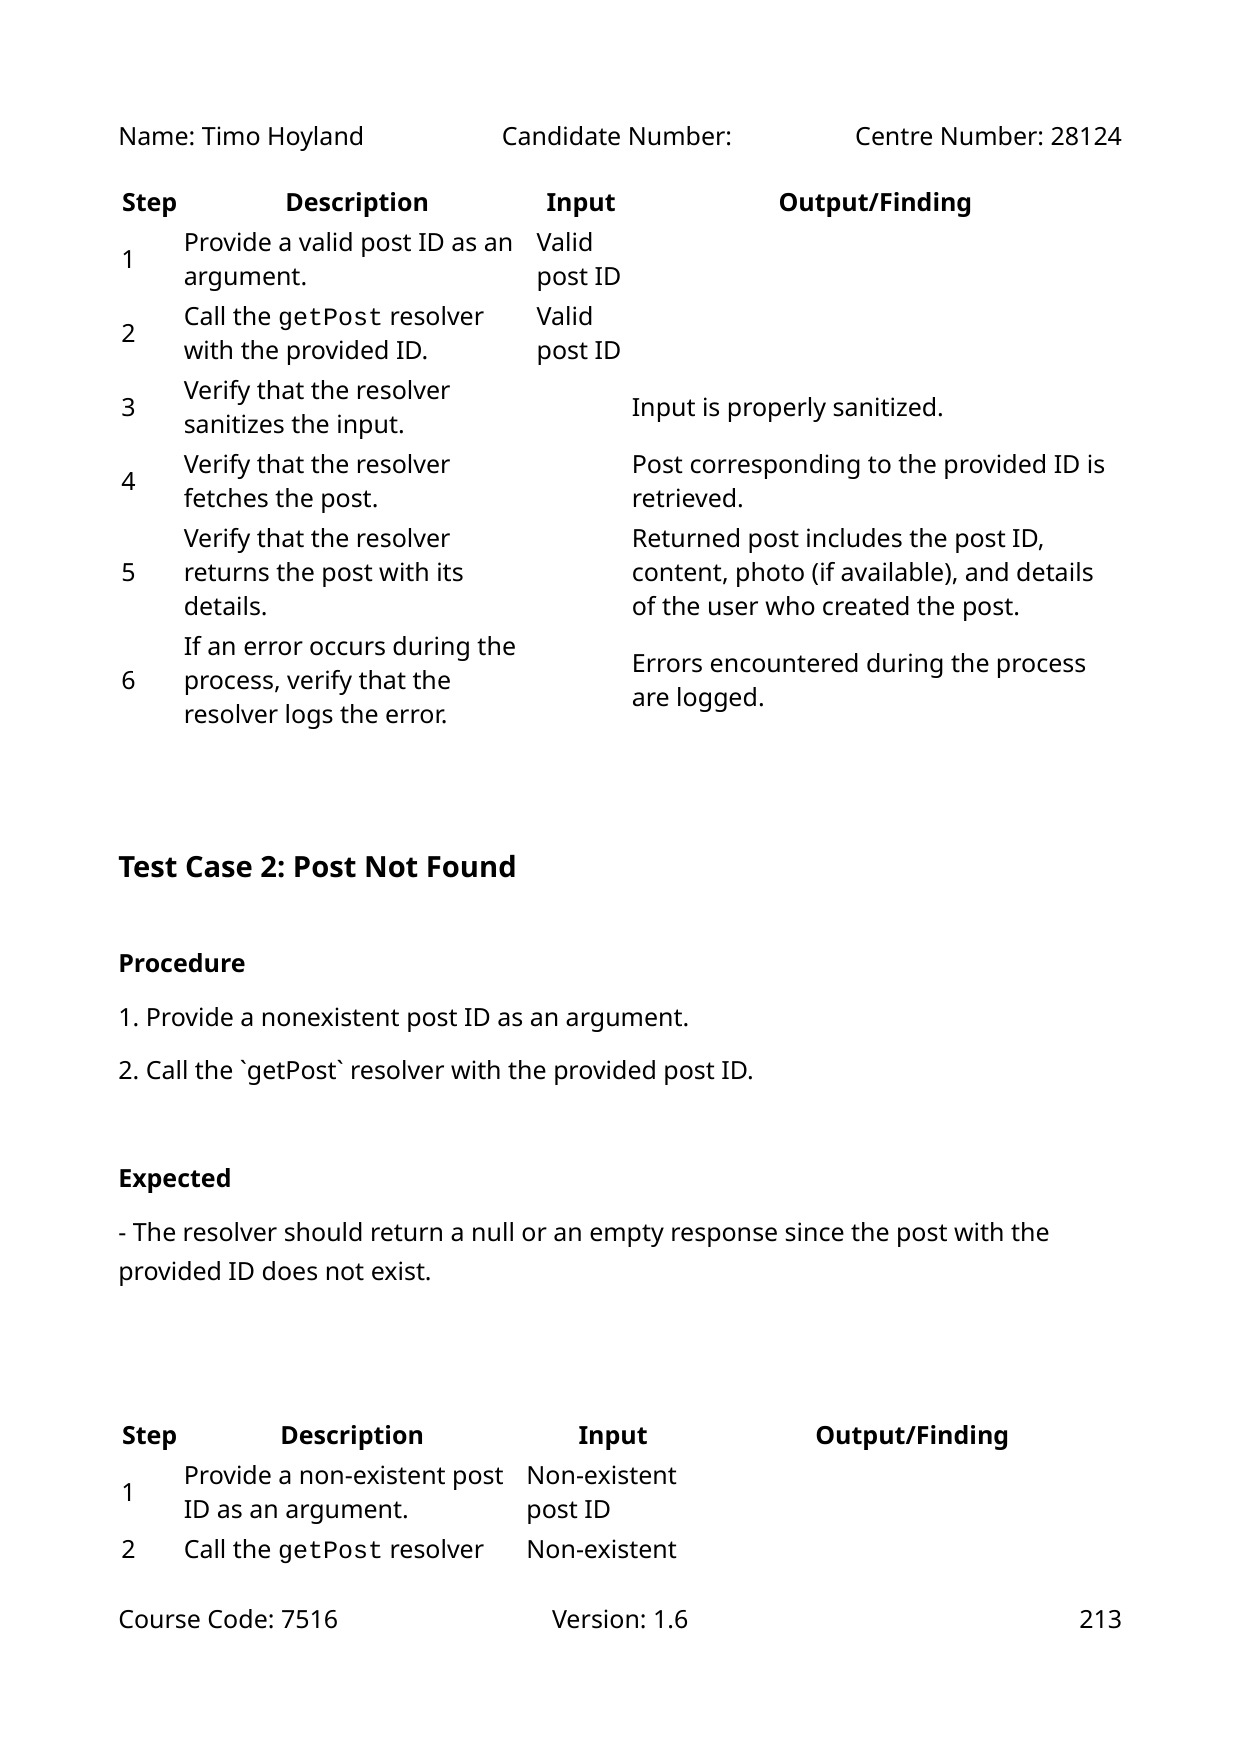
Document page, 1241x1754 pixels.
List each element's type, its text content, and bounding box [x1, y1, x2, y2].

table_header Description [181, 1415, 523, 1454]
text - The resolver should return a null or an empty response since the post with the provided ID does not exist. [118, 1214, 1122, 1287]
table_header Output/Finding [703, 1415, 1122, 1454]
table_cell 1 [118, 222, 181, 296]
table_cell Valid post ID [534, 222, 629, 296]
text Expected [118, 1161, 1122, 1194]
table_cell [534, 518, 629, 626]
table_header Input [523, 1415, 702, 1454]
table_cell Non-existent [523, 1529, 702, 1569]
table_cell Verify that the resolver fetches the post. [181, 444, 533, 518]
table_cell [703, 1529, 1122, 1569]
table_cell 3 [118, 370, 181, 444]
table_cell 4 [118, 444, 181, 518]
table_cell Errors encountered during the process are logged. [629, 626, 1122, 734]
table_header Step [118, 1415, 181, 1454]
table_header Step [118, 182, 181, 222]
table_cell 5 [118, 518, 181, 626]
table_cell [703, 1455, 1122, 1528]
table_cell [534, 444, 629, 518]
table_header Description [181, 182, 533, 222]
table_cell If an error occurs during the process, verify that the resolver logs the error. [181, 626, 533, 734]
table_header Output/Finding [629, 182, 1122, 222]
table_cell 1 [118, 1455, 181, 1528]
table_cell Call the getPost resolver [181, 1529, 523, 1569]
table_cell [629, 296, 1122, 370]
table_cell [629, 222, 1122, 296]
subtitle Test Case 2: Post Not Found [118, 846, 1122, 886]
table_cell Non-existent post ID [523, 1455, 702, 1528]
table_cell 6 [118, 626, 181, 734]
table_cell [534, 370, 629, 444]
table_cell Verify that the resolver sanitizes the input. [181, 370, 533, 444]
table_cell Input is properly sanitized. [629, 370, 1122, 444]
table_cell Provide a non-existent post ID as an argument. [181, 1455, 523, 1528]
text 1. Provide a nonexistent post ID as an argument. [118, 999, 1122, 1033]
table_cell Valid post ID [534, 296, 629, 370]
text 2. Call the `getPost` resolver with the provided post ID. [118, 1053, 1122, 1087]
table_cell Post corresponding to the provided ID is retrieved. [629, 444, 1122, 518]
table_cell Call the getPost resolver with the provided ID. [181, 296, 533, 370]
table_header Input [534, 182, 629, 222]
text Procedure [118, 946, 1122, 979]
table_cell [534, 626, 629, 734]
table_cell Returned post includes the post ID, content, photo (if available), and details of the user who created the post. [629, 518, 1122, 626]
table_cell Provide a valid post ID as an argument. [181, 222, 533, 296]
table_cell 2 [118, 1529, 181, 1569]
table_cell Verify that the resolver returns the post with its details. [181, 518, 533, 626]
table_cell 2 [118, 296, 181, 370]
